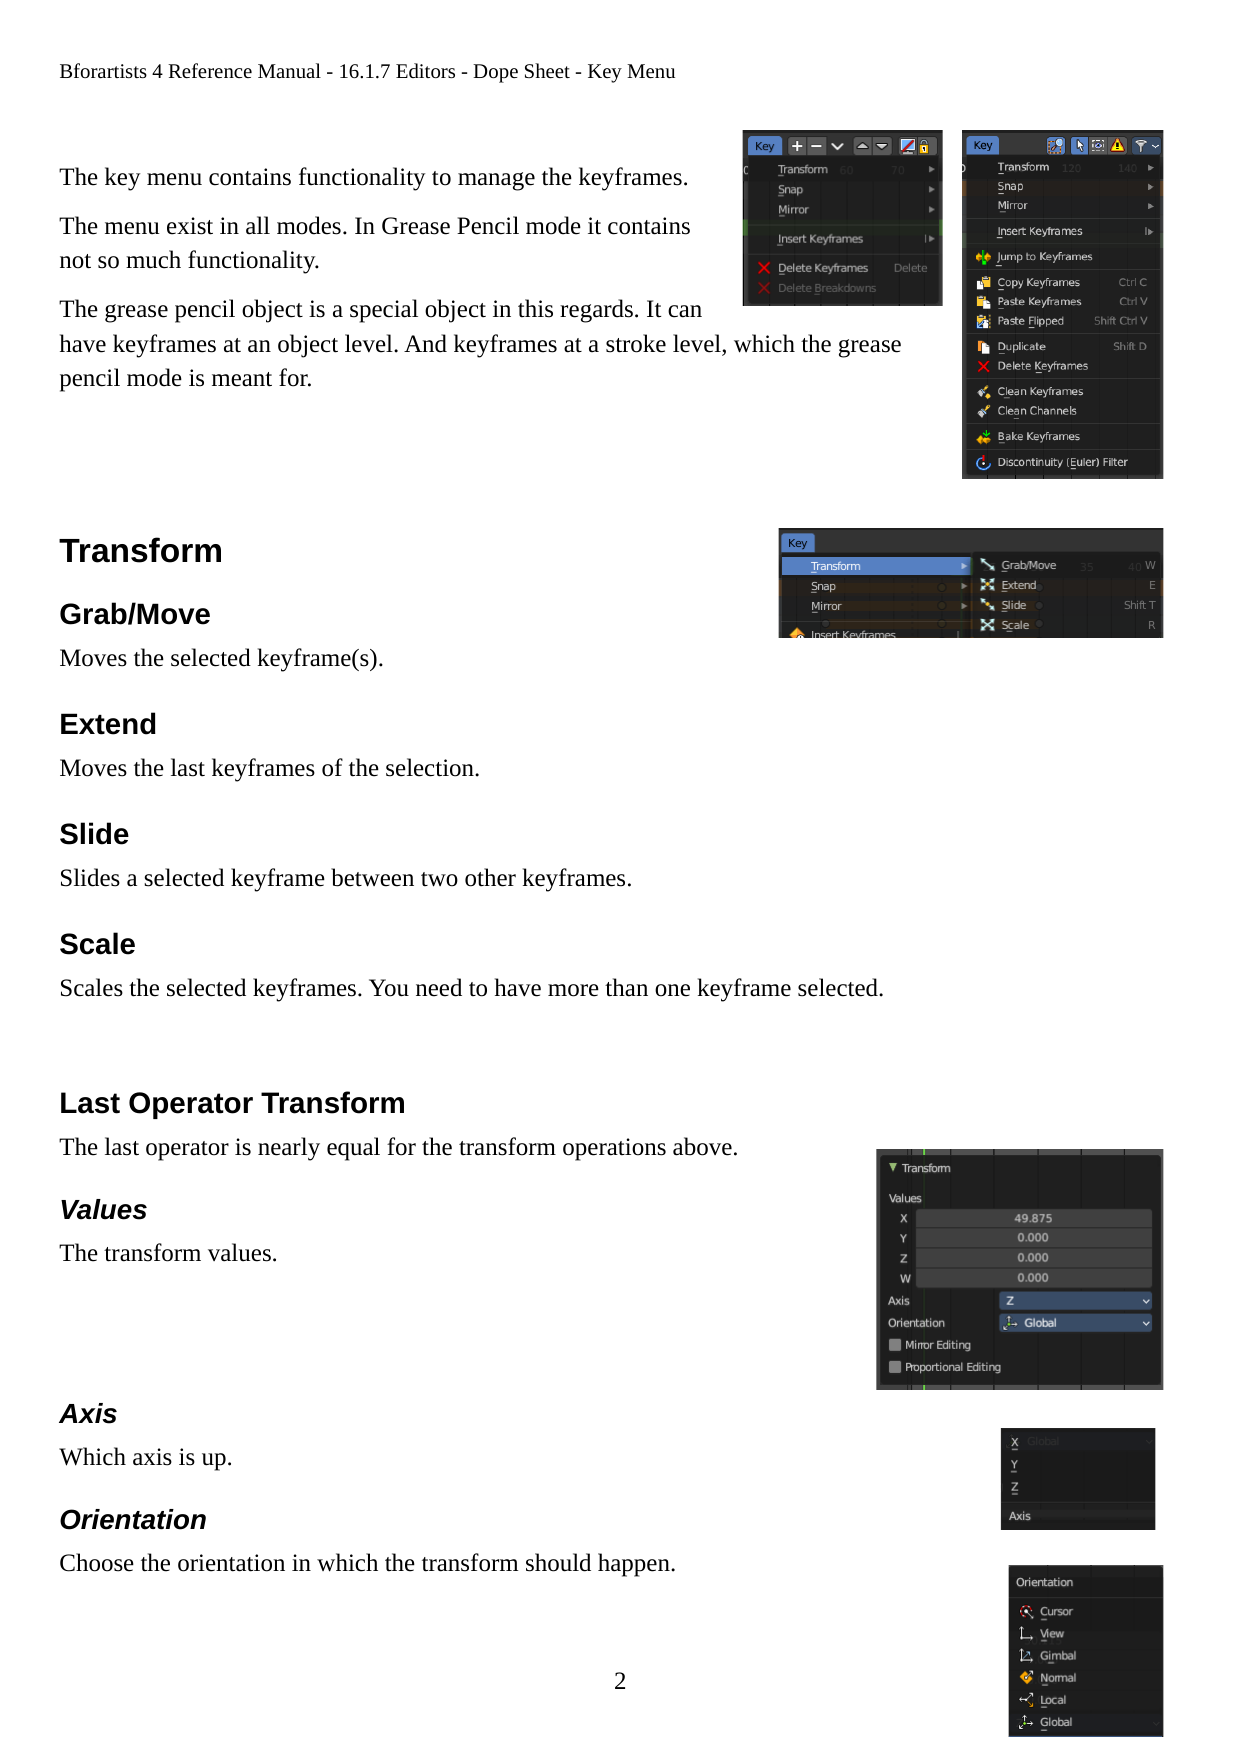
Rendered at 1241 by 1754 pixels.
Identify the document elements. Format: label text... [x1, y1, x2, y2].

text The last operator is nearly equal for the transform operations above. [59, 1132, 1181, 1161]
text The grease pencil object is a special object in this regards. It can have keyframes at an object level. And keyframes at a stroke level, which the grease pencil mode is meant for. [59, 294, 962, 392]
picture [1000, 1428, 1156, 1530]
text Moves the selected keyframe(s). [59, 643, 1181, 672]
text Choose the orientation in which the transform should happen. [59, 1548, 1181, 1577]
picture [1008, 1565, 1164, 1737]
picture [742, 130, 943, 306]
text [1156, 1442, 1181, 1471]
text Moves the last keyframes of the selection. [59, 753, 1181, 782]
subtitle Grab/Move [59, 597, 778, 631]
picture [962, 130, 1164, 479]
text [1164, 1238, 1181, 1267]
subtitle [1164, 531, 1181, 570]
text Slides a selected keyframe between two other keyframes. [59, 863, 1181, 892]
subtitle Slide [59, 817, 1181, 851]
subtitle Extend [59, 707, 1181, 741]
subtitle Last Operator Transform [59, 1086, 1181, 1119]
text The transform values. [59, 1238, 876, 1267]
text The menu exist in all modes. In Grease Pencil mode it contains not so much functionality. [59, 211, 742, 274]
subtitle [1164, 1194, 1181, 1226]
subtitle Scale [59, 927, 1181, 960]
picture [876, 1149, 1164, 1390]
text Which axis is up. [59, 1442, 1000, 1471]
text Scales the selected keyframes. You need to have more than one keyframe selected. [59, 973, 1181, 1002]
subtitle Transform [59, 531, 778, 570]
text The key menu contains functionality to manage the keyframes. [59, 162, 742, 190]
subtitle Orientation [59, 1504, 1181, 1536]
subtitle [1164, 597, 1181, 631]
subtitle Axis [59, 1398, 1181, 1429]
subtitle Values [59, 1194, 876, 1226]
picture [778, 528, 1164, 638]
